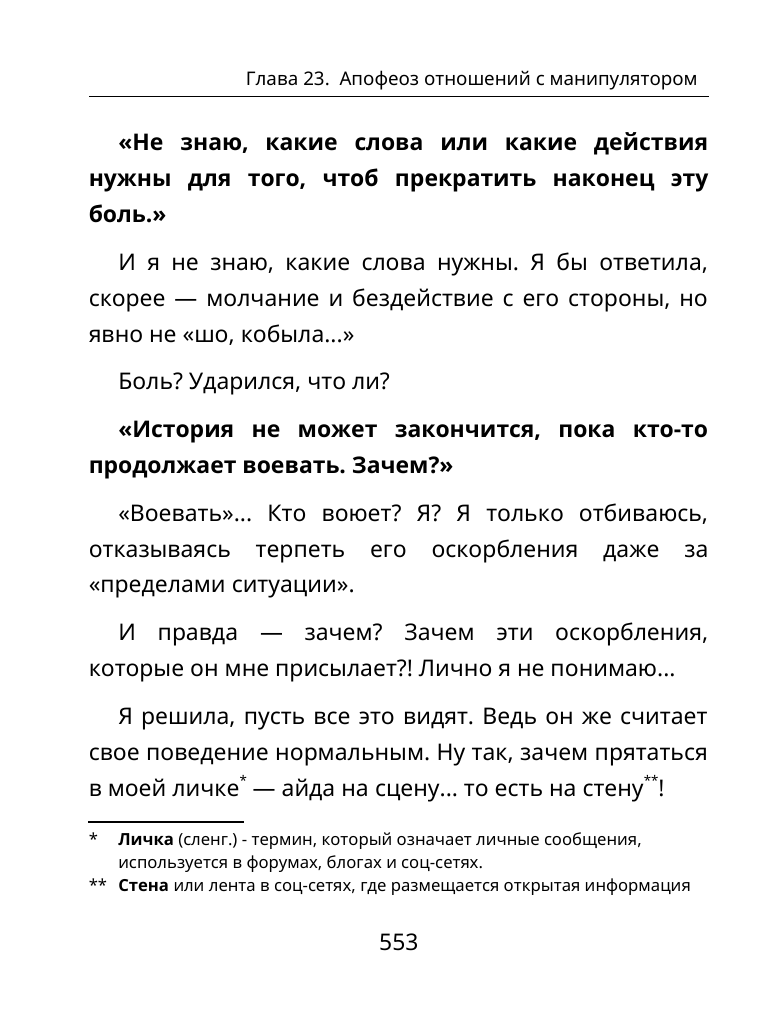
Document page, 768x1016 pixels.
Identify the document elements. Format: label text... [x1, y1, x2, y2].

text «История не может закончится, пока кто-то продолжает воевать. Зачем?» [88, 413, 709, 480]
text Я решила, пусть все это видят. Ведь он же считает свое поведение нормальным. Ну так, зачем прятаться в моей личке — айда на сцену... то есть на стену! [88, 700, 709, 803]
text «Воевать»... Кто воюет? Я? Я только отбиваюсь, отказываясь терпеть его оскорбления даже за «пределами ситуации». [88, 497, 709, 600]
text Боль? Ударился, что ли? [88, 365, 709, 396]
text Стена или лента в соц-сетях, где размещается открытая информация [88, 873, 709, 896]
text «Не знаю, какие слова или какие действия нужны для того, чтоб прекратить наконец эту боль.» [88, 126, 709, 229]
text Личка (сленг.) - термин, который означает личные сообщения, используется в форумах, блогах и соц-сетях. [88, 828, 709, 873]
text И правда — зачем? Зачем эти оскорбления, которые он мне присылает?! Лично я не понимаю... [88, 616, 709, 683]
text И я не знаю, какие слова нужны. Я бы ответила, скорее — молчание и бездействие с его стороны, но явно не «шо, кобыла...» [88, 246, 709, 349]
